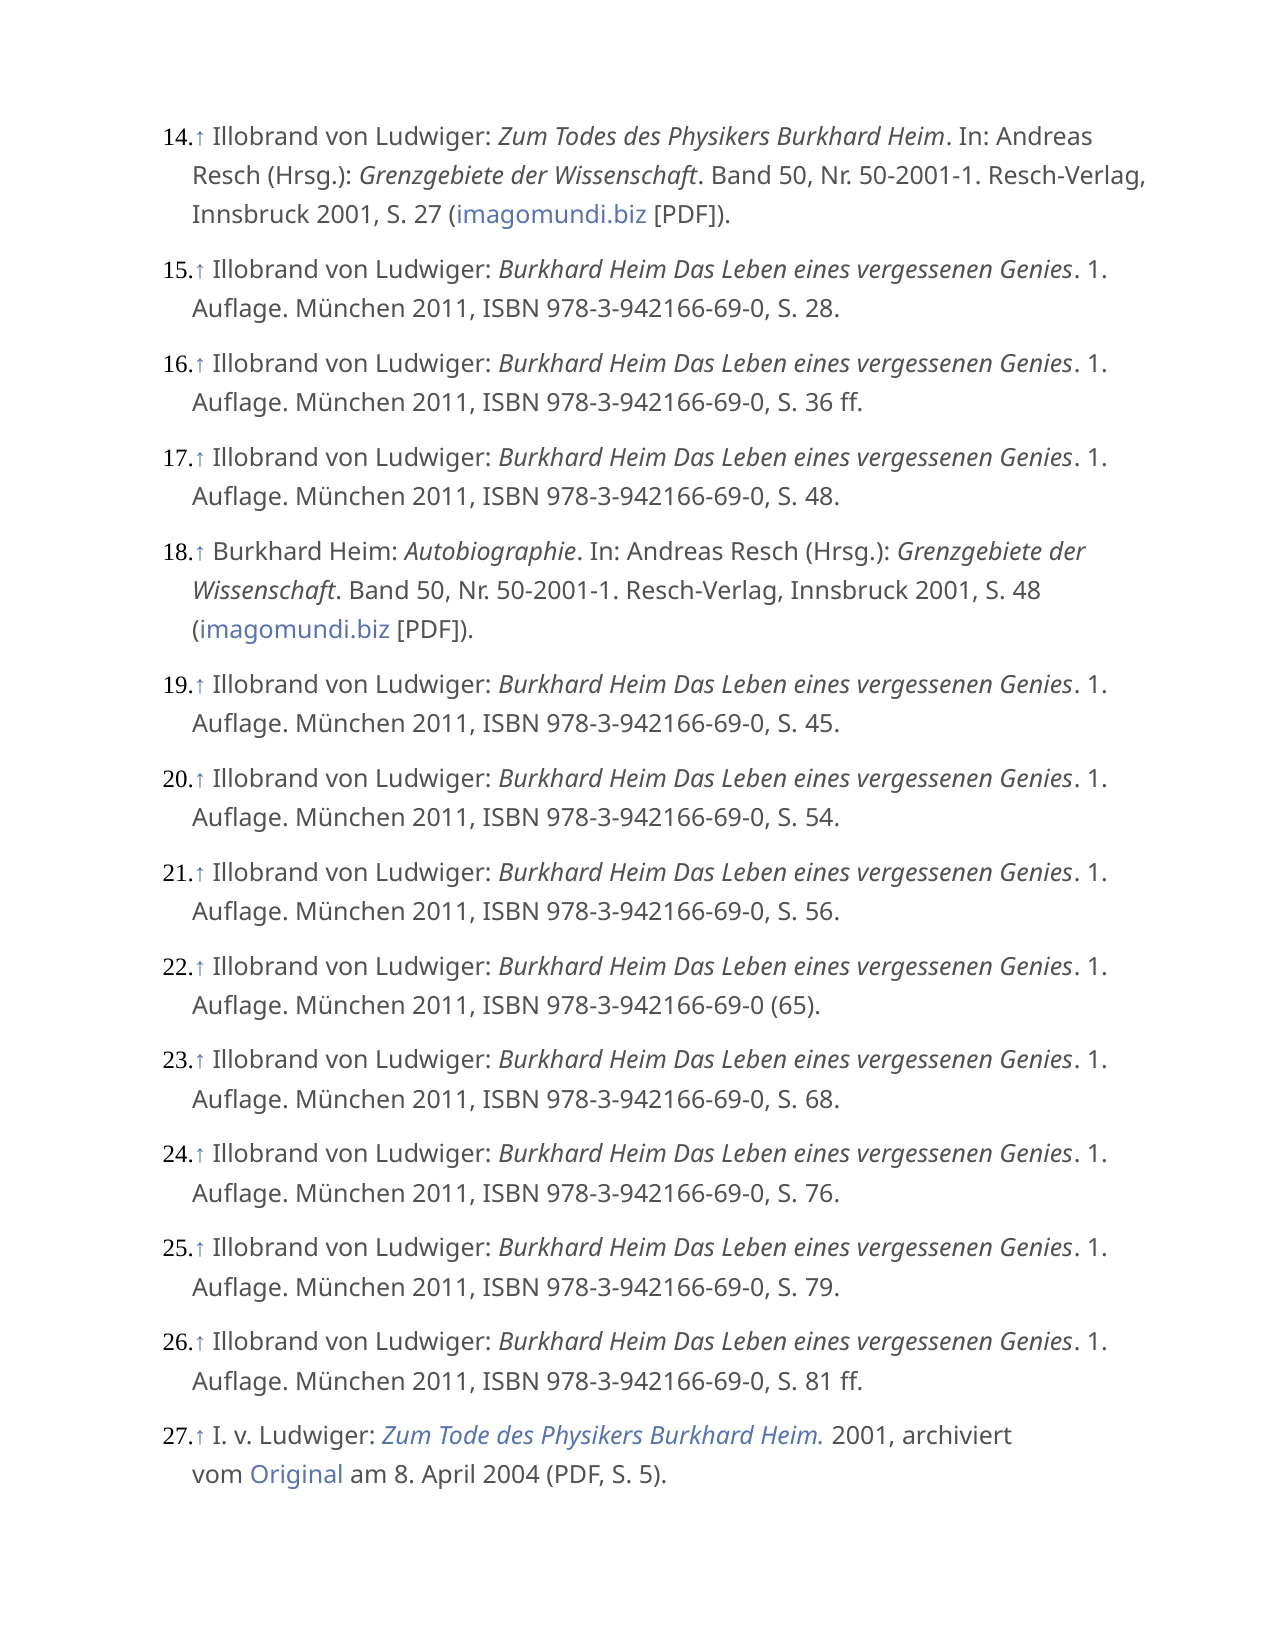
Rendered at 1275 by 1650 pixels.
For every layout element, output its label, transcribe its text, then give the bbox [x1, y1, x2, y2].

list ↑ Illobrand von Ludwiger: Burkhard Heim Das Leben eines vergessenen Genies. 1. Auflage. München 2011, ISBN 978-3-942166-69-0 (65). [162, 948, 1157, 1021]
list ↑ Illobrand von Ludwiger: Burkhard Heim Das Leben eines vergessenen Genies. 1. Auflage. München 2011, ISBN 978-3-942166-69-0, S. 54. [162, 760, 1157, 833]
list ↑ Illobrand von Ludwiger: Burkhard Heim Das Leben eines vergessenen Genies. 1. Auflage. München 2011, ISBN 978-3-942166-69-0, S. 79. [162, 1230, 1157, 1303]
list ↑ Illobrand von Ludwiger: Burkhard Heim Das Leben eines vergessenen Genies. 1. Auflage. München 2011, ISBN 978-3-942166-69-0, S. 56. [162, 854, 1157, 927]
list ↑ Illobrand von Ludwiger: Burkhard Heim Das Leben eines vergessenen Genies. 1. Auflage. München 2011, ISBN 978-3-942166-69-0, S. 48. [162, 439, 1157, 512]
list ↑ I. v. Ludwiger: Zum Tode des Physikers Burkhard Heim. 2001, archiviert vom Original am 8. April 2004 (PDF, S. 5). [162, 1418, 1157, 1491]
list ↑ Illobrand von Ludwiger: Burkhard Heim Das Leben eines vergessenen Genies. 1. Auflage. München 2011, ISBN 978-3-942166-69-0, S. 76. [162, 1136, 1157, 1209]
list ↑ Burkhard Heim: Autobiographie. In: Andreas Resch (Hrsg.): Grenzgebiete der Wissenschaft. Band 50, Nr. 50-2001-1. Resch-Verlag, Innsbruck 2001, S. 48 (imagomundi.biz [PDF]). [162, 533, 1157, 646]
list ↑ Illobrand von Ludwiger: Burkhard Heim Das Leben eines vergessenen Genies. 1. Auflage. München 2011, ISBN 978-3-942166-69-0, S. 81 ff. [162, 1324, 1157, 1397]
list ↑ Illobrand von Ludwiger: Burkhard Heim Das Leben eines vergessenen Genies. 1. Auflage. München 2011, ISBN 978-3-942166-69-0, S. 28. [162, 251, 1157, 324]
list ↑ Illobrand von Ludwiger: Burkhard Heim Das Leben eines vergessenen Genies. 1. Auflage. München 2011, ISBN 978-3-942166-69-0, S. 68. [162, 1042, 1157, 1115]
list ↑ Illobrand von Ludwiger: Zum Todes des Physikers Burkhard Heim. In: Andreas Resch (Hrsg.): Grenzgebiete der Wissenschaft. Band 50, Nr. 50-2001-1. Resch-Verlag, Innsbruck 2001, S. 27 (imagomundi.biz [PDF]). [162, 118, 1157, 231]
list ↑ Illobrand von Ludwiger: Burkhard Heim Das Leben eines vergessenen Genies. 1. Auflage. München 2011, ISBN 978-3-942166-69-0, S. 36 ff. [162, 345, 1157, 418]
list ↑ Illobrand von Ludwiger: Burkhard Heim Das Leben eines vergessenen Genies. 1. Auflage. München 2011, ISBN 978-3-942166-69-0, S. 45. [162, 666, 1157, 739]
